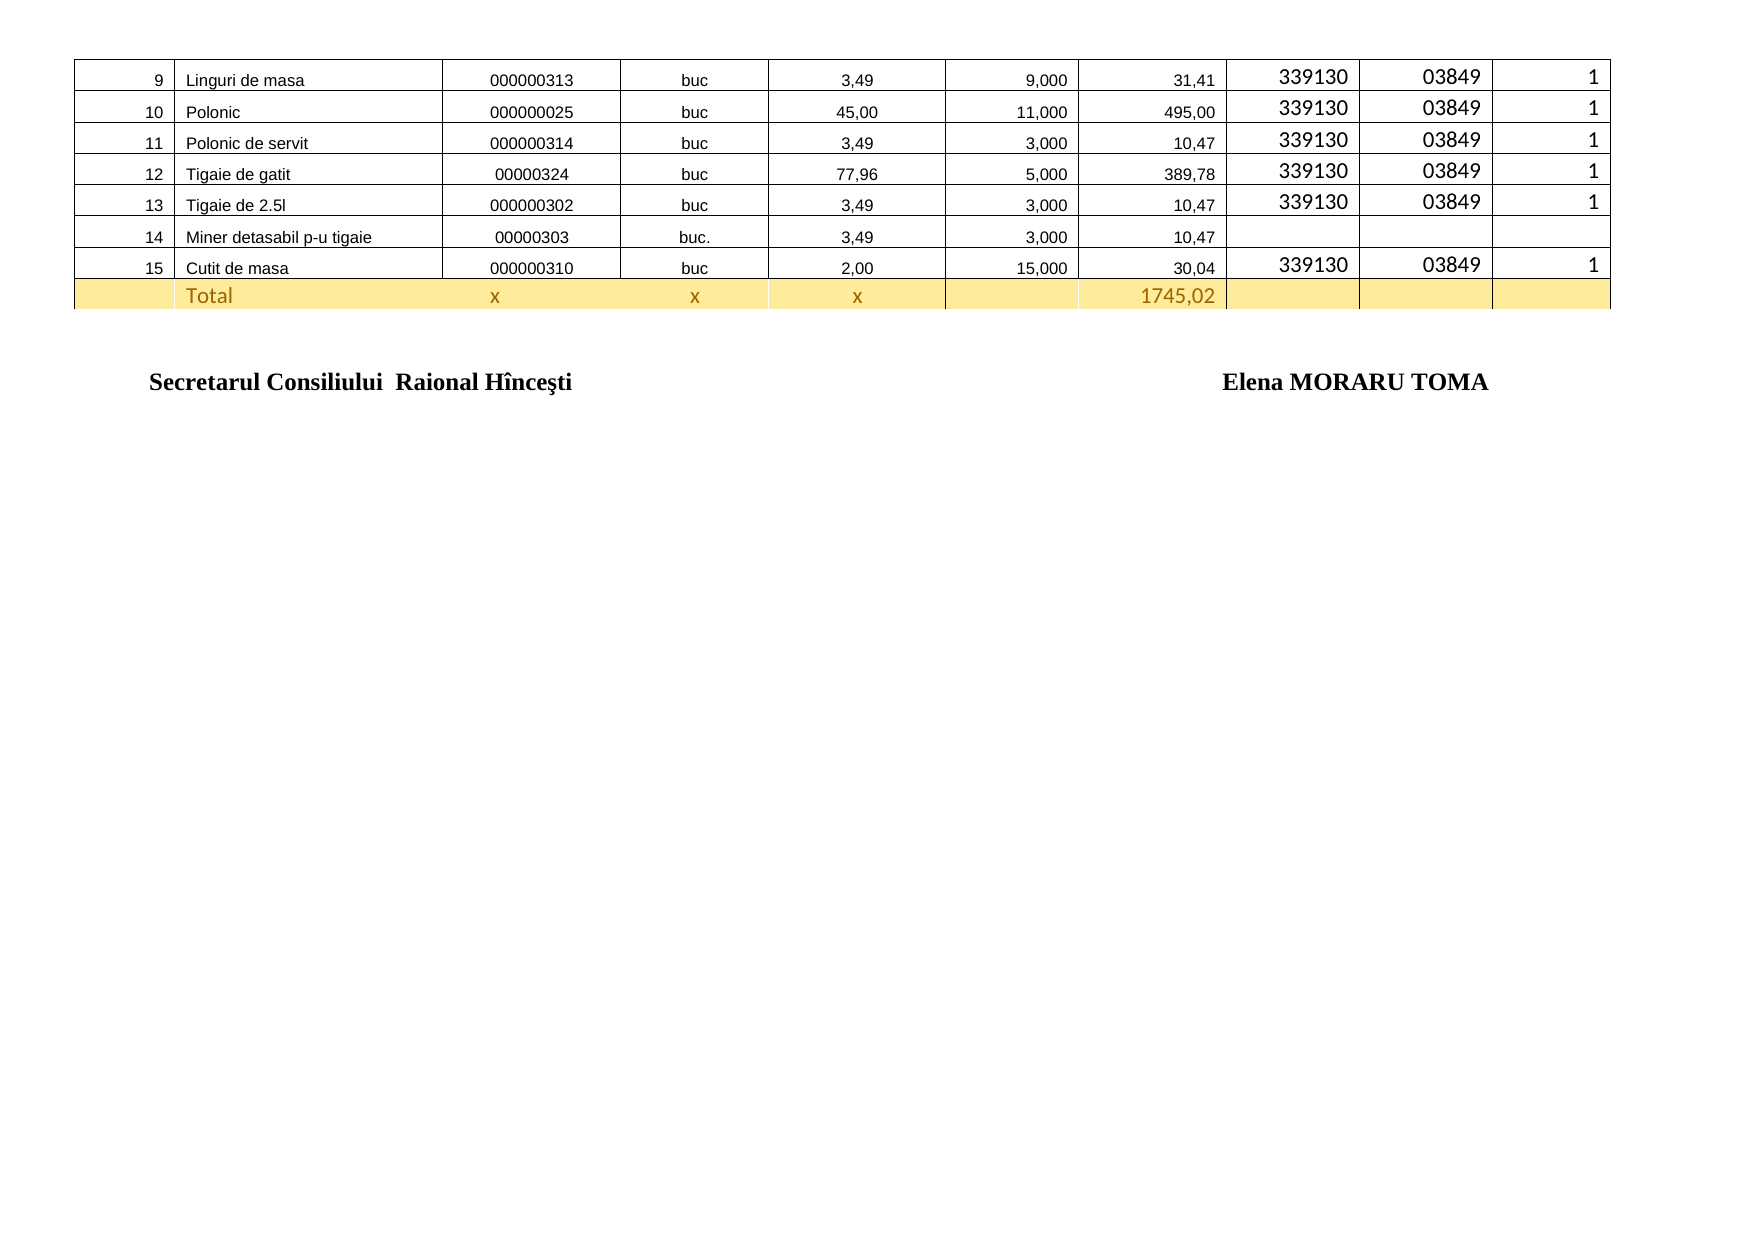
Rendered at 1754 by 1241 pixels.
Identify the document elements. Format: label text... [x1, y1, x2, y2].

table_cell 000000025 [443, 91, 620, 122]
table_cell 03849 [1360, 185, 1492, 215]
table_cell [1493, 216, 1610, 247]
table_cell 03849 [1360, 91, 1492, 122]
table_cell 3,49 [769, 60, 945, 90]
table_cell Linguri de masa [175, 60, 442, 90]
table_cell 15 [75, 248, 174, 278]
table_cell x [769, 279, 945, 309]
table_cell 1 [1493, 154, 1610, 184]
table_cell [1227, 279, 1359, 309]
table_cell Total [175, 279, 443, 309]
table_cell 1745,02 [1079, 279, 1226, 309]
table_cell 1 [1493, 123, 1610, 153]
table_cell 15,000 [946, 248, 1078, 278]
table_cell 45,00 [769, 91, 945, 122]
table_cell 9 [75, 60, 174, 90]
table_cell 03849 [1360, 60, 1492, 90]
table_cell buc [621, 154, 768, 184]
table_cell buc [621, 248, 768, 278]
table_cell [946, 279, 1078, 309]
table_cell 3,000 [946, 123, 1078, 153]
table_cell 339130 [1227, 60, 1359, 90]
table_cell 1 [1493, 248, 1610, 278]
table_cell 03849 [1360, 123, 1492, 153]
table_cell 13 [75, 185, 174, 215]
table_cell Miner detasabil p-u tigaie [175, 216, 442, 247]
table_cell 339130 [1227, 185, 1359, 215]
table_cell 11 [75, 123, 174, 153]
table_cell 9,000 [946, 60, 1078, 90]
table_cell Polonic de servit [175, 123, 442, 153]
table_cell 1 [1493, 185, 1610, 215]
table_cell 11,000 [946, 91, 1078, 122]
table_cell 10,47 [1079, 185, 1226, 215]
table_cell 339130 [1227, 248, 1359, 278]
table_cell buc [621, 123, 768, 153]
subtitle Secretarul Consiliului Raional Hînceşti Elena MORARU TOMA [149, 367, 1679, 395]
table_cell 31,41 [1079, 60, 1226, 90]
table_cell 3,49 [769, 123, 945, 153]
table_cell 000000302 [443, 185, 620, 215]
table_cell buc. [621, 216, 768, 247]
table_cell 3,49 [769, 216, 945, 247]
table_cell 10,47 [1079, 216, 1226, 247]
table_cell 000000313 [443, 60, 620, 90]
table_cell 00000303 [443, 216, 620, 247]
table_cell buc [621, 91, 768, 122]
table_cell x [621, 279, 768, 309]
table_cell 3,000 [946, 216, 1078, 247]
table_cell 3,49 [769, 185, 945, 215]
table_cell 339130 [1227, 123, 1359, 153]
table_cell buc [621, 185, 768, 215]
table_cell 30,04 [1079, 248, 1226, 278]
table_cell 2,00 [769, 248, 945, 278]
table_cell 000000314 [443, 123, 620, 153]
table_cell [1493, 279, 1610, 309]
table_cell Cutit de masa [175, 248, 442, 278]
table_cell 5,000 [946, 154, 1078, 184]
table_cell 389,78 [1079, 154, 1226, 184]
table_cell 000000310 [443, 248, 620, 278]
table_cell 10,47 [1079, 123, 1226, 153]
table_cell 3,000 [946, 185, 1078, 215]
table_cell Tigaie de gatit [175, 154, 442, 184]
table_cell 339130 [1227, 154, 1359, 184]
table_cell [1227, 216, 1359, 247]
table_cell 12 [75, 154, 174, 184]
table_cell 77,96 [769, 154, 945, 184]
table_cell 10 [75, 91, 174, 122]
table_cell 03849 [1360, 248, 1492, 278]
table_cell 495,00 [1079, 91, 1226, 122]
table_cell buc [621, 60, 768, 90]
table_cell x [443, 279, 621, 309]
table_cell [1360, 279, 1492, 309]
table_cell 339130 [1227, 91, 1359, 122]
table_cell 1 [1493, 60, 1610, 90]
table_cell 1 [1493, 91, 1610, 122]
table_cell Tigaie de 2.5l [175, 185, 442, 215]
table_cell 03849 [1360, 154, 1492, 184]
table_cell Polonic [175, 91, 442, 122]
table_cell [75, 279, 174, 309]
table_cell 14 [75, 216, 174, 247]
table_cell 00000324 [443, 154, 620, 184]
table_cell [1360, 216, 1492, 247]
